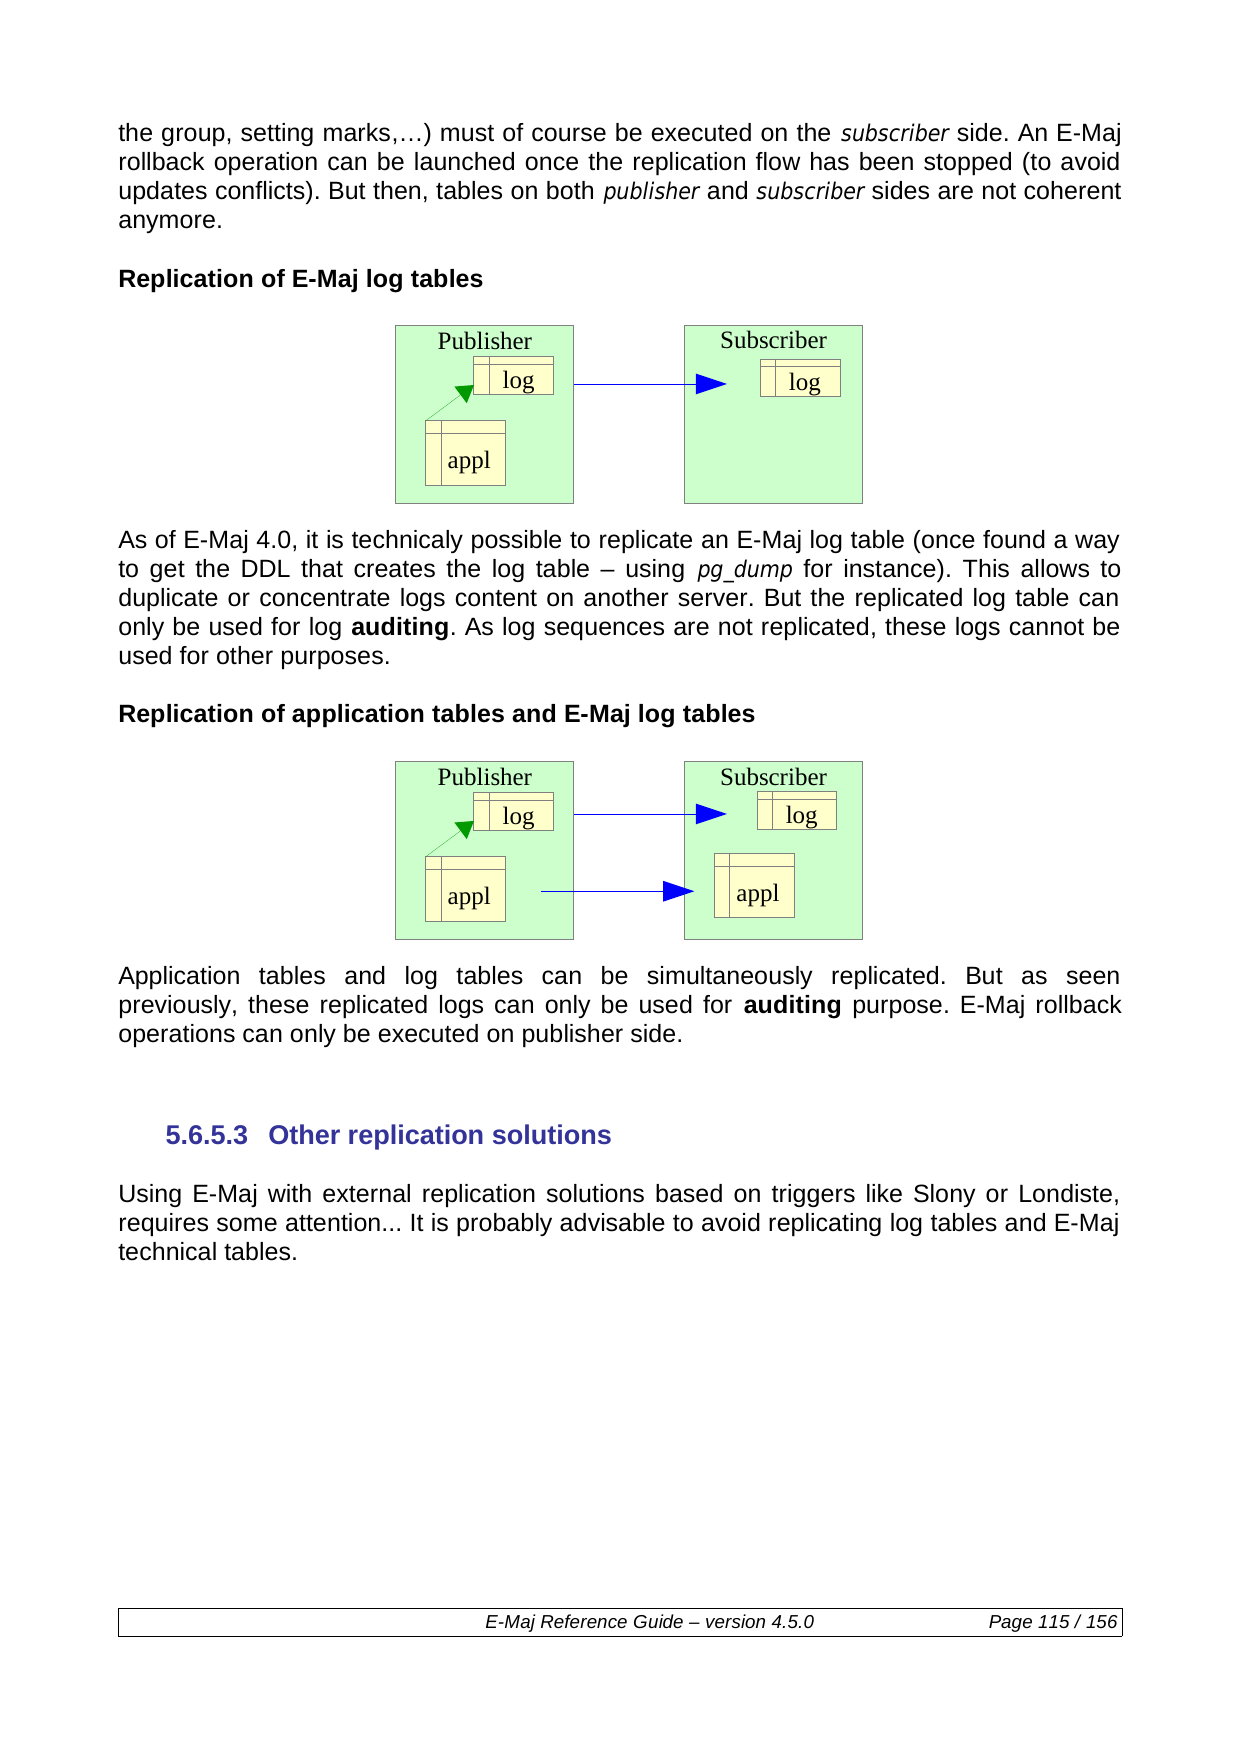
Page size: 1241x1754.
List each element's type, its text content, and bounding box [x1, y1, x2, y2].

subtitle Other replication solutions [165, 1119, 1122, 1150]
text Replication of application tables and E-Maj log tables [118, 699, 1122, 728]
text Application tables and log tables can be simultaneously replicated. But as seen previously, these replicated logs can only be used for auditing purpose. E-Maj rollback operations can only be executed on publisher side. [118, 961, 1122, 1048]
text the group, setting marks,…) must of course be executed on the subscriber side. An E-Maj rollback operation can be launched once the replication flow has been stopped (to avoid updates conflicts). But then, tables on both publisher and subscriber sides are not coherent anymore. [118, 118, 1122, 234]
text As of E-Maj 4.0, it is technicaly possible to replicate an E-Maj log table (once found a way to get the DDL that creates the log table – using pg_dump for instance). This allows to duplicate or concentrate logs content on another server. But the replicated log table can only be used for log auditing. As log sequences are not replicated, these logs cannot be used for other purposes. [118, 525, 1122, 670]
text Replication of E-Maj log tables [118, 263, 1122, 292]
text Using E-Maj with external replication solutions based on triggers like Slony or Londiste, requires some attention... It is probably advisable to avoid replicating log tables and E-Maj technical tables. [118, 1179, 1122, 1266]
